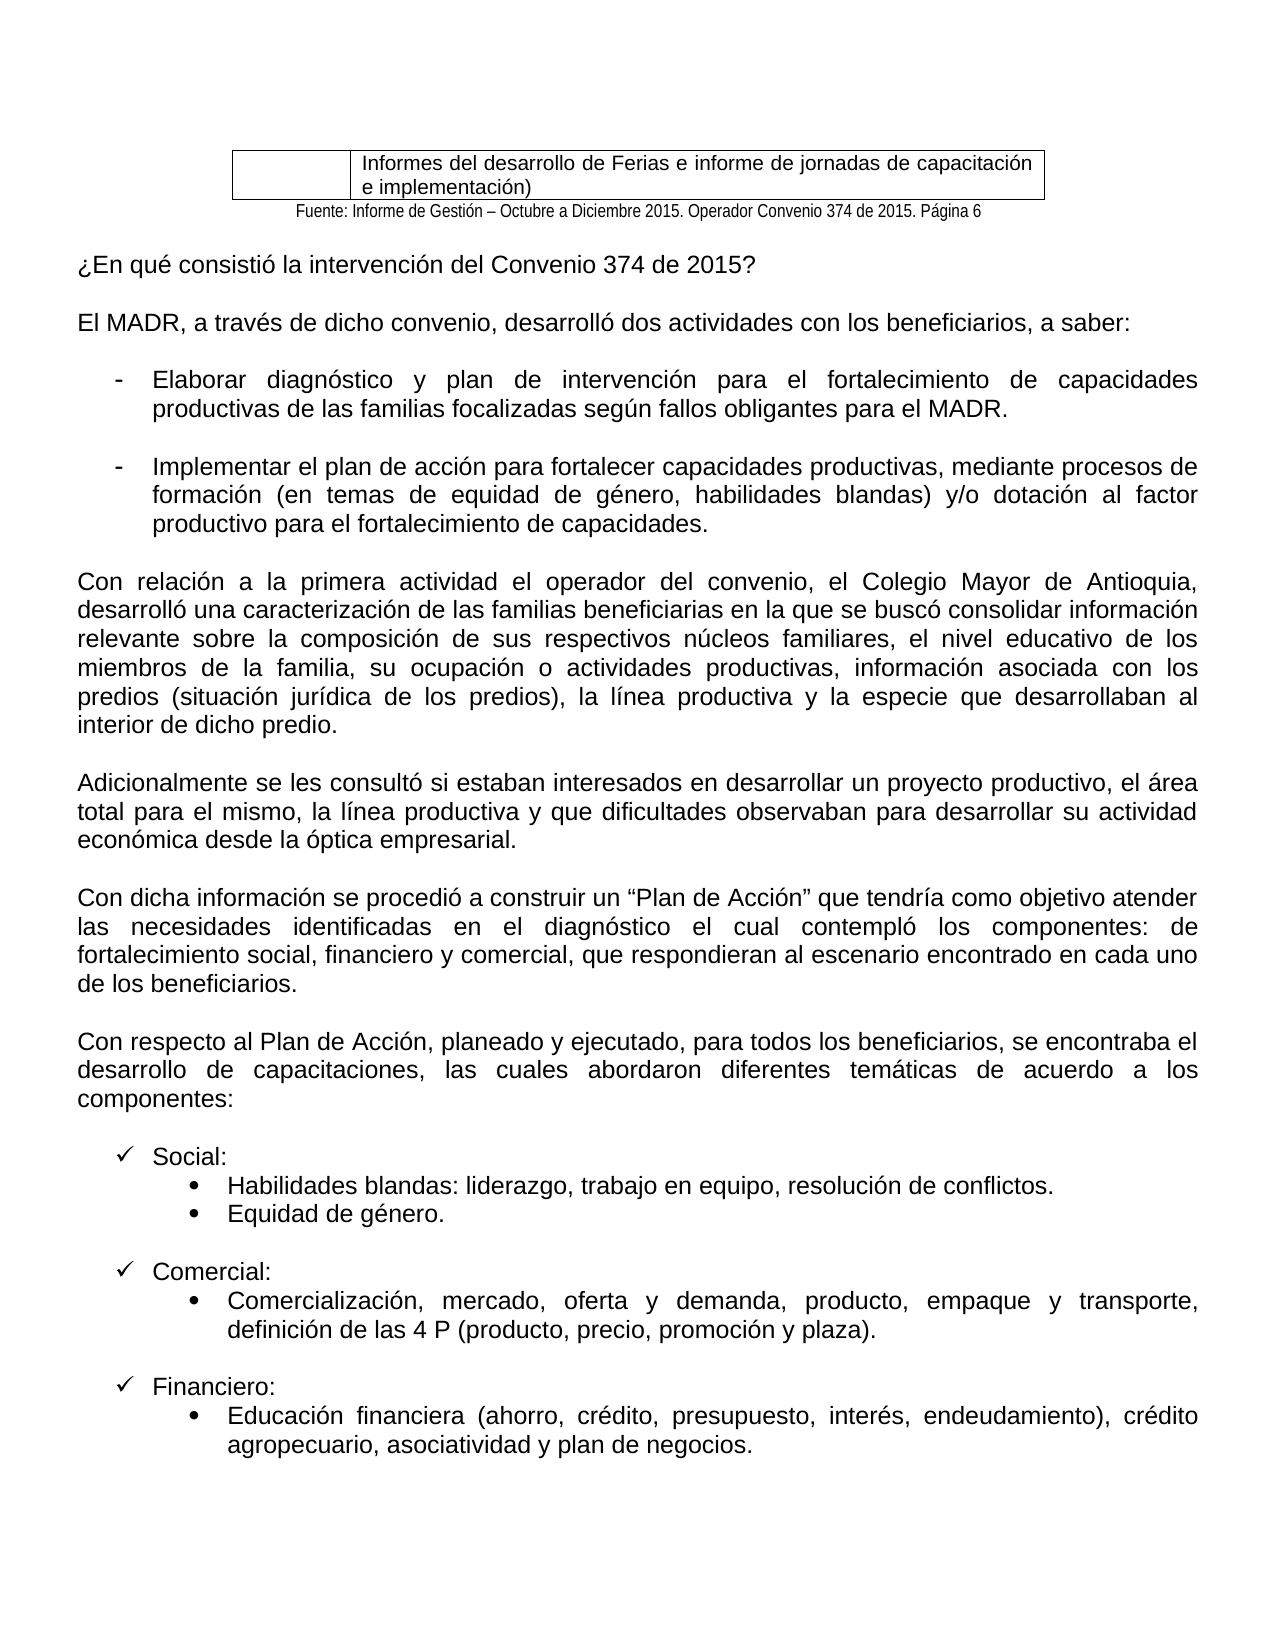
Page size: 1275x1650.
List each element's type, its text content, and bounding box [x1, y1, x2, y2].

text Con relación a la primera actividad el operador del convenio, el Colegio Mayor de Antioquia, desarrolló una caracterización de las familias beneficiarias en la que se buscó consolidar información relevante sobre la composición de sus respectivos núcleos familiares, el nivel educativo de los miembros de la familia, su ocupación o actividades productivas, información asociada con los predios (situación jurídica de los predios), la línea productiva y la especie que desarrollaban al interior de dicho predio. [77, 567, 1200, 739]
text Con respecto al Plan de Acción, planeado y ejecutado, para todos los beneficiarios, se encontraba el desarrollo de capacitaciones, las cuales abordaron diferentes temáticas de acuerdo a los componentes: [77, 1027, 1200, 1113]
list Equidad de género. [189, 1199, 1200, 1228]
list Financiero: [114, 1372, 1200, 1401]
list Comercialización, mercado, oferta y demanda, producto, empaque y transporte, definición de las 4 P (producto, precio, promoción y plaza). [189, 1286, 1200, 1343]
list Educación financiera (ahorro, crédito, presupuesto, interés, endeudamiento), crédito agropecuario, asociatividad y plan de negocios. [189, 1401, 1200, 1459]
table_cell [233, 151, 350, 199]
list Social: [114, 1142, 1200, 1171]
table_cell Informes del desarrollo de Ferias e informe de jornadas de capacitación e implementación) [351, 151, 1044, 199]
text Con dicha información se procedió a construir un “Plan de Acción” que tendría como objetivo atender las necesidades identificadas en el diagnóstico el cual contempló los componentes: de fortalecimiento social, financiero y comercial, que respondieran al escenario encontrado en cada uno de los beneficiarios. [77, 883, 1200, 998]
text Fuente: Informe de Gestión – Octubre a Diciembre 2015. Operador Convenio 374 de 2015. Página 6 [77, 200, 1200, 222]
text Adicionalmente se les consultó si estaban interesados en desarrollar un proyecto productivo, el área total para el mismo, la línea productiva y que dificultades observaban para desarrollar su actividad económica desde la óptica empresarial. [77, 768, 1200, 854]
list Implementar el plan de acción para fortalecer capacidades productivas, mediante procesos de formación (en temas de equidad de género, habilidades blandas) y/o dotación al factor productivo para el fortalecimiento de capacidades. [114, 452, 1200, 538]
list Elaborar diagnóstico y plan de intervención para el fortalecimiento de capacidades productivas de las familias focalizadas según fallos obligantes para el MADR. [114, 365, 1200, 423]
text ¿En qué consistió la intervención del Convenio 374 de 2015? [77, 250, 1200, 279]
list Comercial: [114, 1257, 1200, 1286]
text El MADR, a través de dicho convenio, desarrolló dos actividades con los beneficiarios, a saber: [77, 308, 1200, 337]
list Habilidades blandas: liderazgo, trabajo en equipo, resolución de conflictos. [189, 1171, 1200, 1199]
